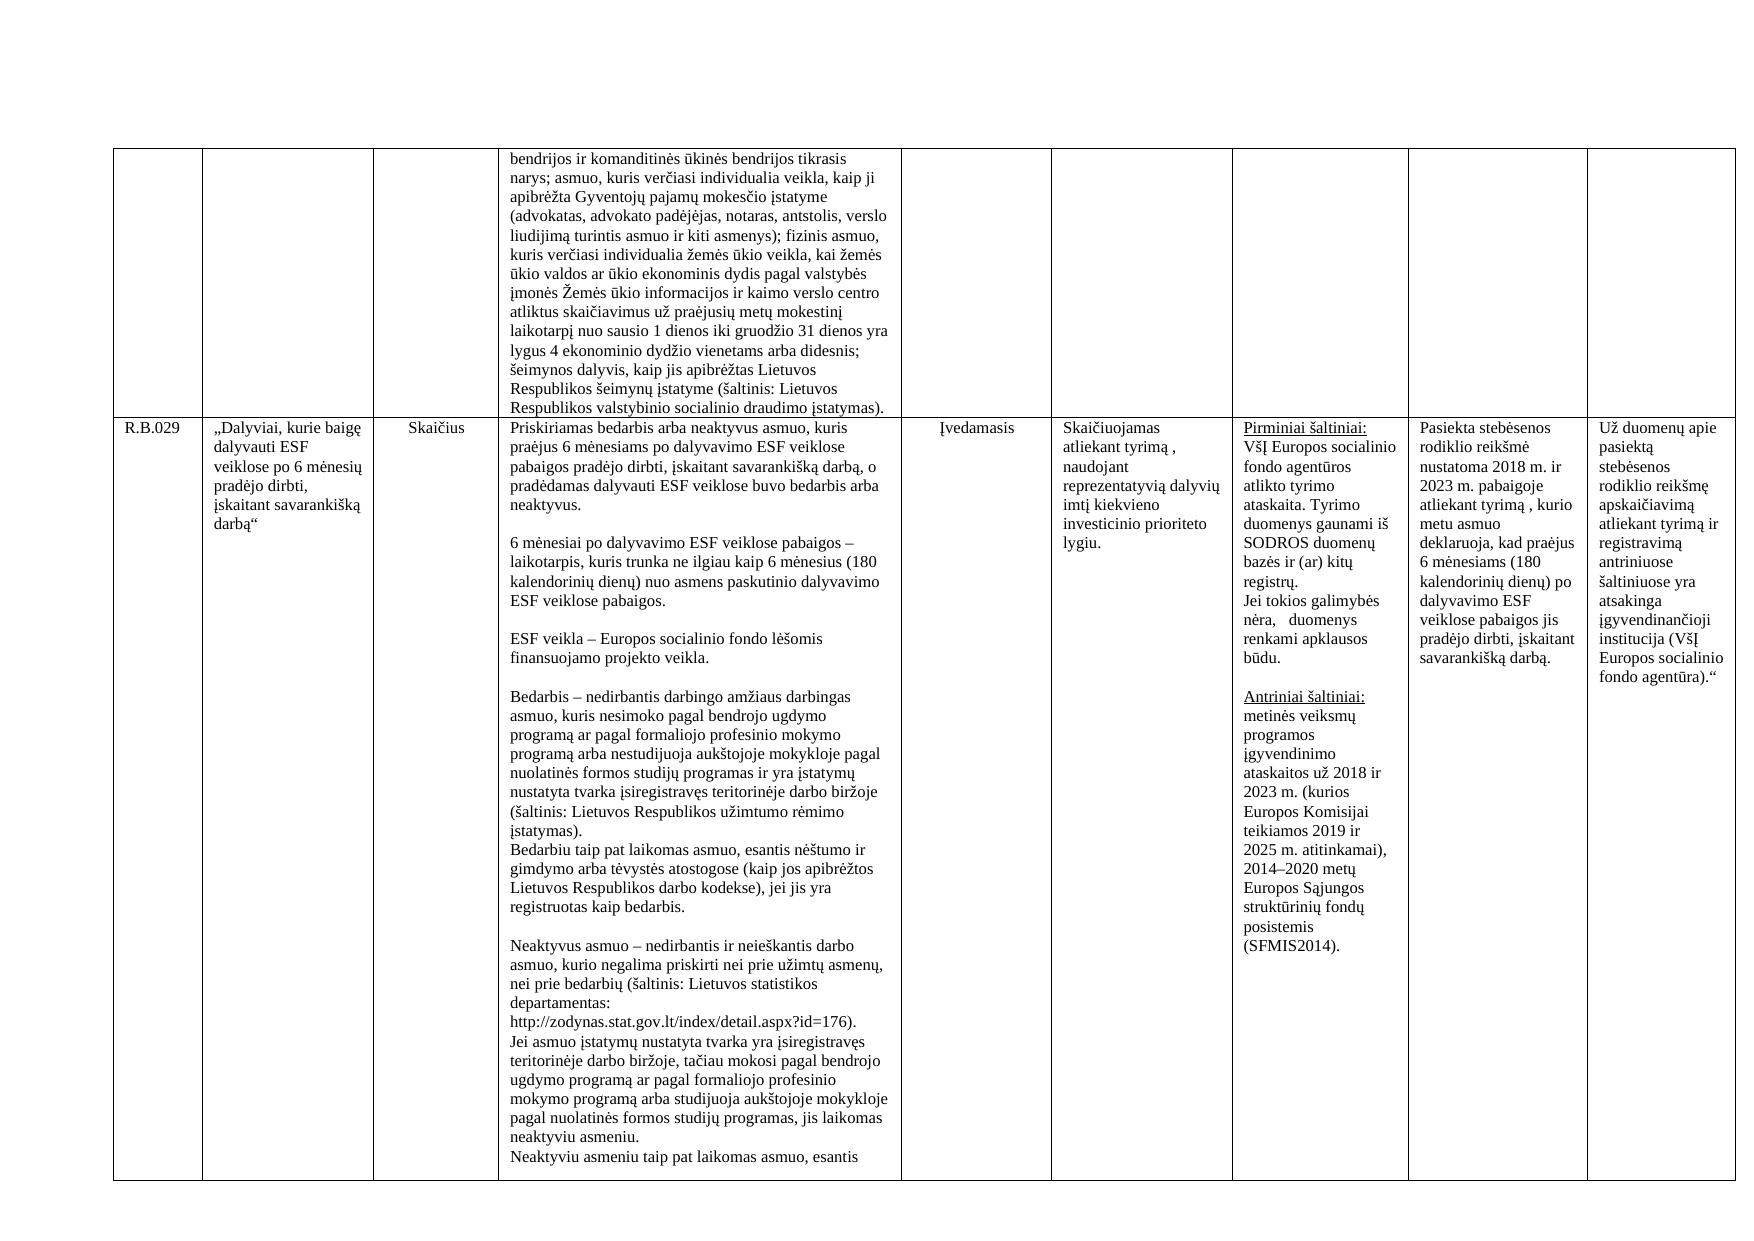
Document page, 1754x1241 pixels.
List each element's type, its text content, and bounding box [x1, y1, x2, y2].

table_cell „Dalyviai, kurie baigę dalyvauti ESF veiklose po 6 mėnesių pradėjo dirbti, įskaitant savarankišką darbą“ [203, 418, 373, 1180]
table_cell Pirminiai šaltiniai: VšĮ Europos socialinio fondo agentūros atlikto tyrimo ataskaita. Tyrimo duomenys gaunami iš SODROS duomenų bazės ir (ar) kitų registrų. Jei tokios galimybės nėra, duomenys renkami apklausos būdu. Antriniai šaltiniai: metinės veiksmų programos įgyvendinimo ataskaitos už 2018 ir 2023 m. (kurios Europos Komisijai teikiamos 2019 ir 2025 m. atitinkamai), 2014–2020 metų Europos Sąjungos struktūrinių fondų posistemis (SFMIS2014). [1233, 418, 1408, 1180]
table_cell R.B.029 [114, 418, 202, 1180]
table_cell [902, 149, 1051, 417]
table_cell Priskiriamas bedarbis arba neaktyvus asmuo, kuris praėjus 6 mėnesiams po dalyvavimo ESF veiklose pabaigos pradėjo dirbti, įskaitant savarankišką darbą, o pradėdamas dalyvauti ESF veiklose buvo bedarbis arba neaktyvus. 6 mėnesiai po dalyvavimo ESF veiklose pabaigos – laikotarpis, kuris trunka ne ilgiau kaip 6 mėnesius (180 kalendorinių dienų) nuo asmens paskutinio dalyvavimo ESF veiklose pabaigos. ESF veikla – Europos socialinio fondo lėšomis finansuojamo projekto veikla. Bedarbis – nedirbantis darbingo amžiaus darbingas asmuo, kuris nesimoko pagal bendrojo ugdymo programą ar pagal formaliojo profesinio mokymo programą arba nestudijuoja aukštojoje mokykloje pagal nuolatinės formos studijų programas ir yra įstatymų nustatyta tvarka įsiregistravęs teritorinėje darbo biržoje (šaltinis: Lietuvos Respublikos užimtumo rėmimo įstatymas). Bedarbiu taip pat laikomas asmuo, esantis nėštumo ir gimdymo arba tėvystės atostogose (kaip jos apibrėžtos Lietuvos Respublikos darbo kodekse), jei jis yra registruotas kaip bedarbis. Neaktyvus asmuo – nedirbantis ir neieškantis darbo asmuo, kurio negalima priskirti nei prie užimtų asmenų, nei prie bedarbių (šaltinis: Lietuvos statistikos departamentas: http://zodynas.stat.gov.lt/index/detail.aspx?id=176). Jei asmuo įstatymų nustatyta tvarka yra įsiregistravęs teritorinėje darbo biržoje, tačiau mokosi pagal bendrojo ugdymo programą ar pagal formaliojo profesinio mokymo programą arba studijuoja aukštojoje mokykloje pagal nuolatinės formos studijų programas, jis laikomas neaktyviu asmeniu. Neaktyviu asmeniu taip pat laikomas asmuo, esantis [499, 418, 901, 1180]
table_cell bendrijos ir komanditinės ūkinės bendrijos tikrasis narys; asmuo, kuris verčiasi individualia veikla, kaip ji apibrėžta Gyventojų pajamų mokesčio įstatyme (advokatas, advokato padėjėjas, notaras, antstolis, verslo liudijimą turintis asmuo ir kiti asmenys); fizinis asmuo, kuris verčiasi individualia žemės ūkio veikla, kai žemės ūkio valdos ar ūkio ekonominis dydis pagal valstybės įmonės Žemės ūkio informacijos ir kaimo verslo centro atliktus skaičiavimus už praėjusių metų mokestinį laikotarpį nuo sausio 1 dienos iki gruodžio 31 dienos yra lygus 4 ekonominio dydžio vienetams arba didesnis; šeimynos dalyvis, kaip jis apibrėžtas Lietuvos Respublikos šeimynų įstatyme (šaltinis: Lietuvos Respublikos valstybinio socialinio draudimo įstatymas). [499, 149, 901, 417]
table_cell [114, 149, 202, 417]
table_cell Įvedamasis [902, 418, 1051, 1180]
table_cell Skaičius [374, 418, 498, 1180]
table_cell Pasiekta stebėsenos rodiklio reikšmė nustatoma 2018 m. ir 2023 m. pabaigoje atliekant tyrimą , kurio metu asmuo deklaruoja, kad praėjus 6 mėnesiams (180 kalendorinių dienų) po dalyvavimo ESF veiklose pabaigos jis pradėjo dirbti, įskaitant savarankišką darbą. [1409, 418, 1587, 1180]
table_cell [203, 149, 373, 417]
table_cell [1052, 149, 1232, 417]
table_cell [1233, 149, 1408, 417]
table_cell [1588, 149, 1735, 417]
table_cell [1409, 149, 1587, 417]
table_cell [374, 149, 498, 417]
table_cell Skaičiuojamas atliekant tyrimą , naudojant reprezentatyvią dalyvių imtį kiekvieno investicinio prioriteto lygiu. [1052, 418, 1232, 1180]
table_cell Už duomenų apie pasiektą stebėsenos rodiklio reikšmę apskaičiavimą atliekant tyrimą ir registravimą antriniuose šaltiniuose yra atsakinga įgyvendinančioji institucija (VšĮ Europos socialinio fondo agentūra).“ [1588, 418, 1735, 1180]
